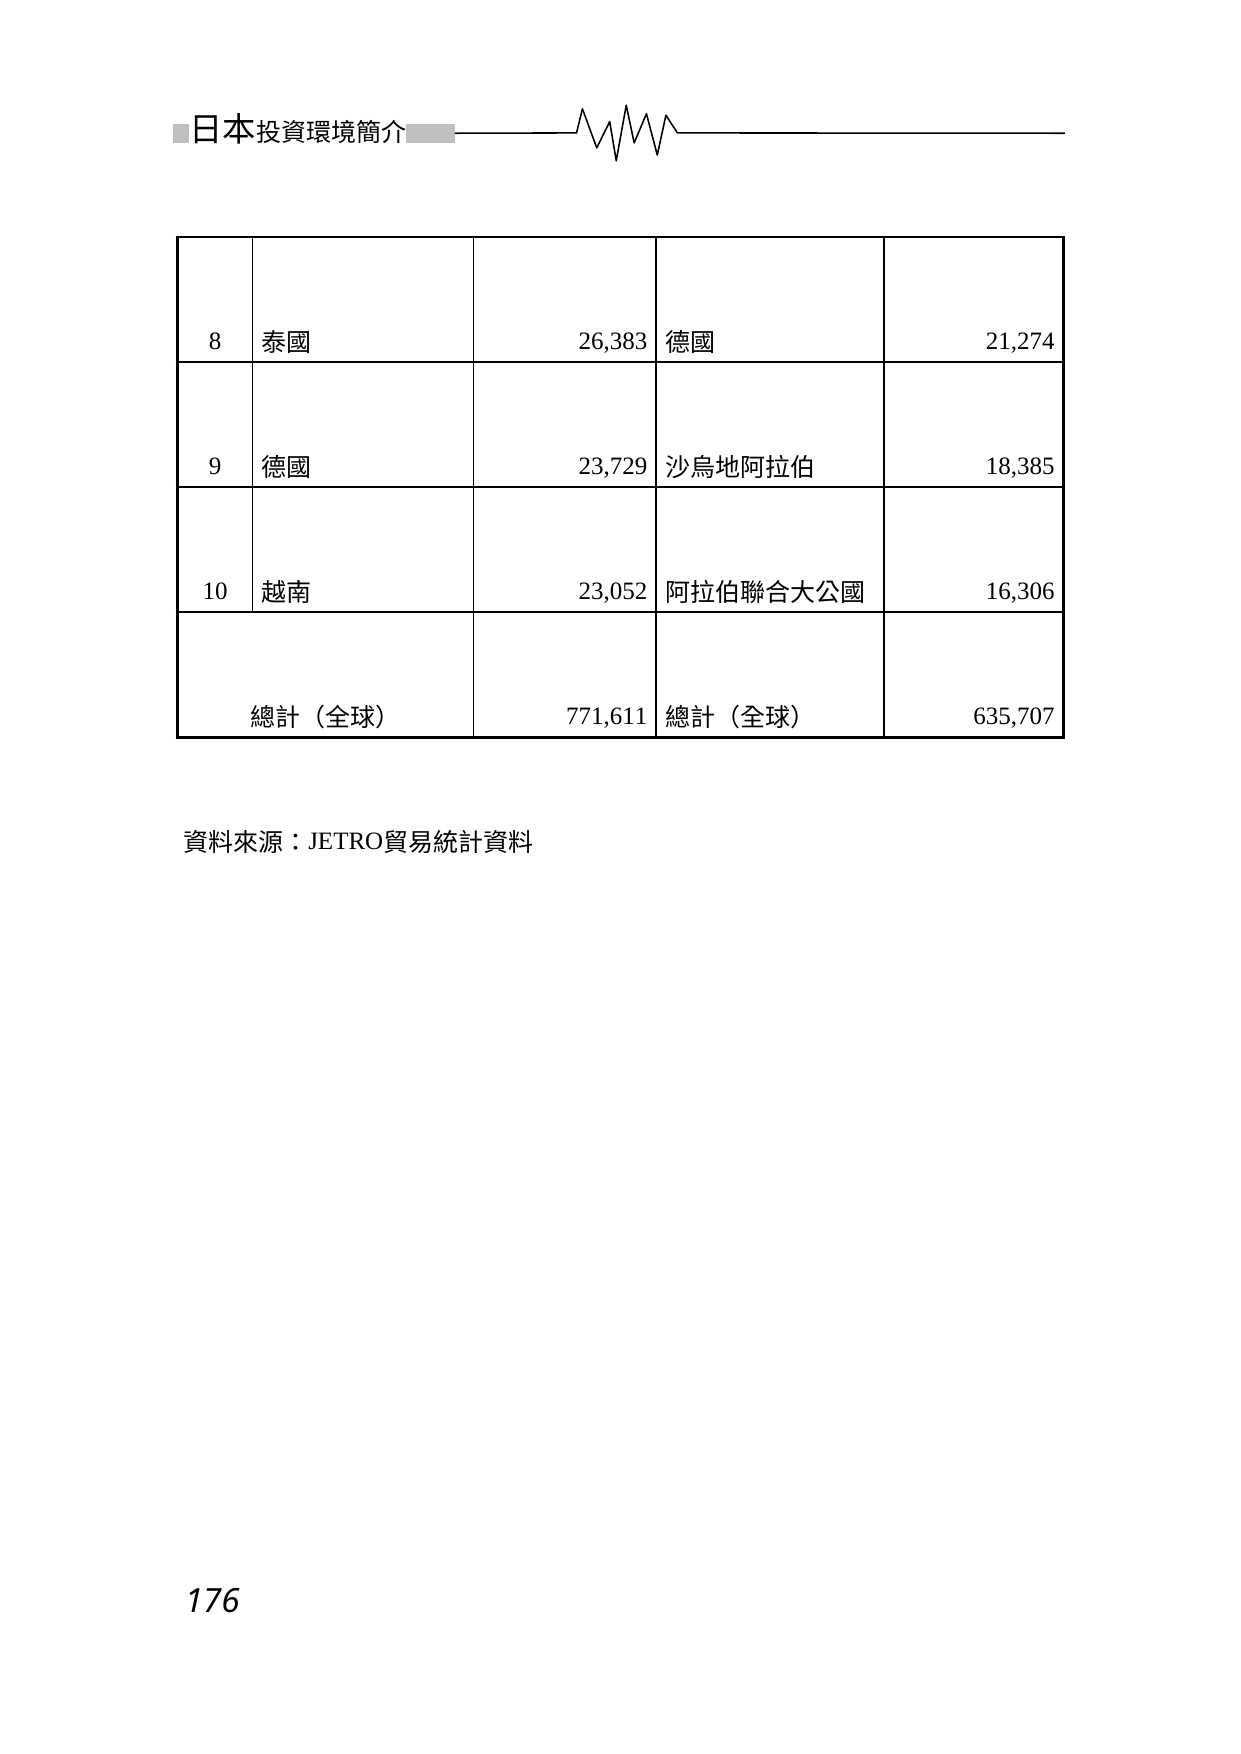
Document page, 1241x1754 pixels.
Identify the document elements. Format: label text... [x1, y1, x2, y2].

table_cell 阿拉伯聯合大公國 [657, 488, 883, 611]
text 資料來源：JETRO貿易統計資料 [183, 799, 1057, 861]
table_cell 23,729 [474, 363, 655, 486]
table_cell 21,274 [885, 238, 1062, 361]
table_cell 泰國 [253, 238, 473, 361]
table_cell 德國 [253, 363, 473, 486]
table_cell 26,383 [474, 238, 655, 361]
table_cell 越南 [253, 488, 473, 611]
table_cell 9 [179, 363, 252, 486]
table_cell 16,306 [885, 488, 1062, 611]
table_cell 德國 [657, 238, 883, 361]
table_cell 18,385 [885, 363, 1062, 486]
table_cell 總計（全球） [657, 613, 883, 736]
table_cell 總計（全球） [179, 613, 473, 736]
table_cell 沙烏地阿拉伯 [657, 363, 883, 486]
table_cell 635,707 [885, 613, 1062, 736]
table_cell 10 [179, 488, 252, 611]
table_cell 8 [179, 238, 252, 361]
table_cell 23,052 [474, 488, 655, 611]
table_cell 771,611 [474, 613, 655, 736]
